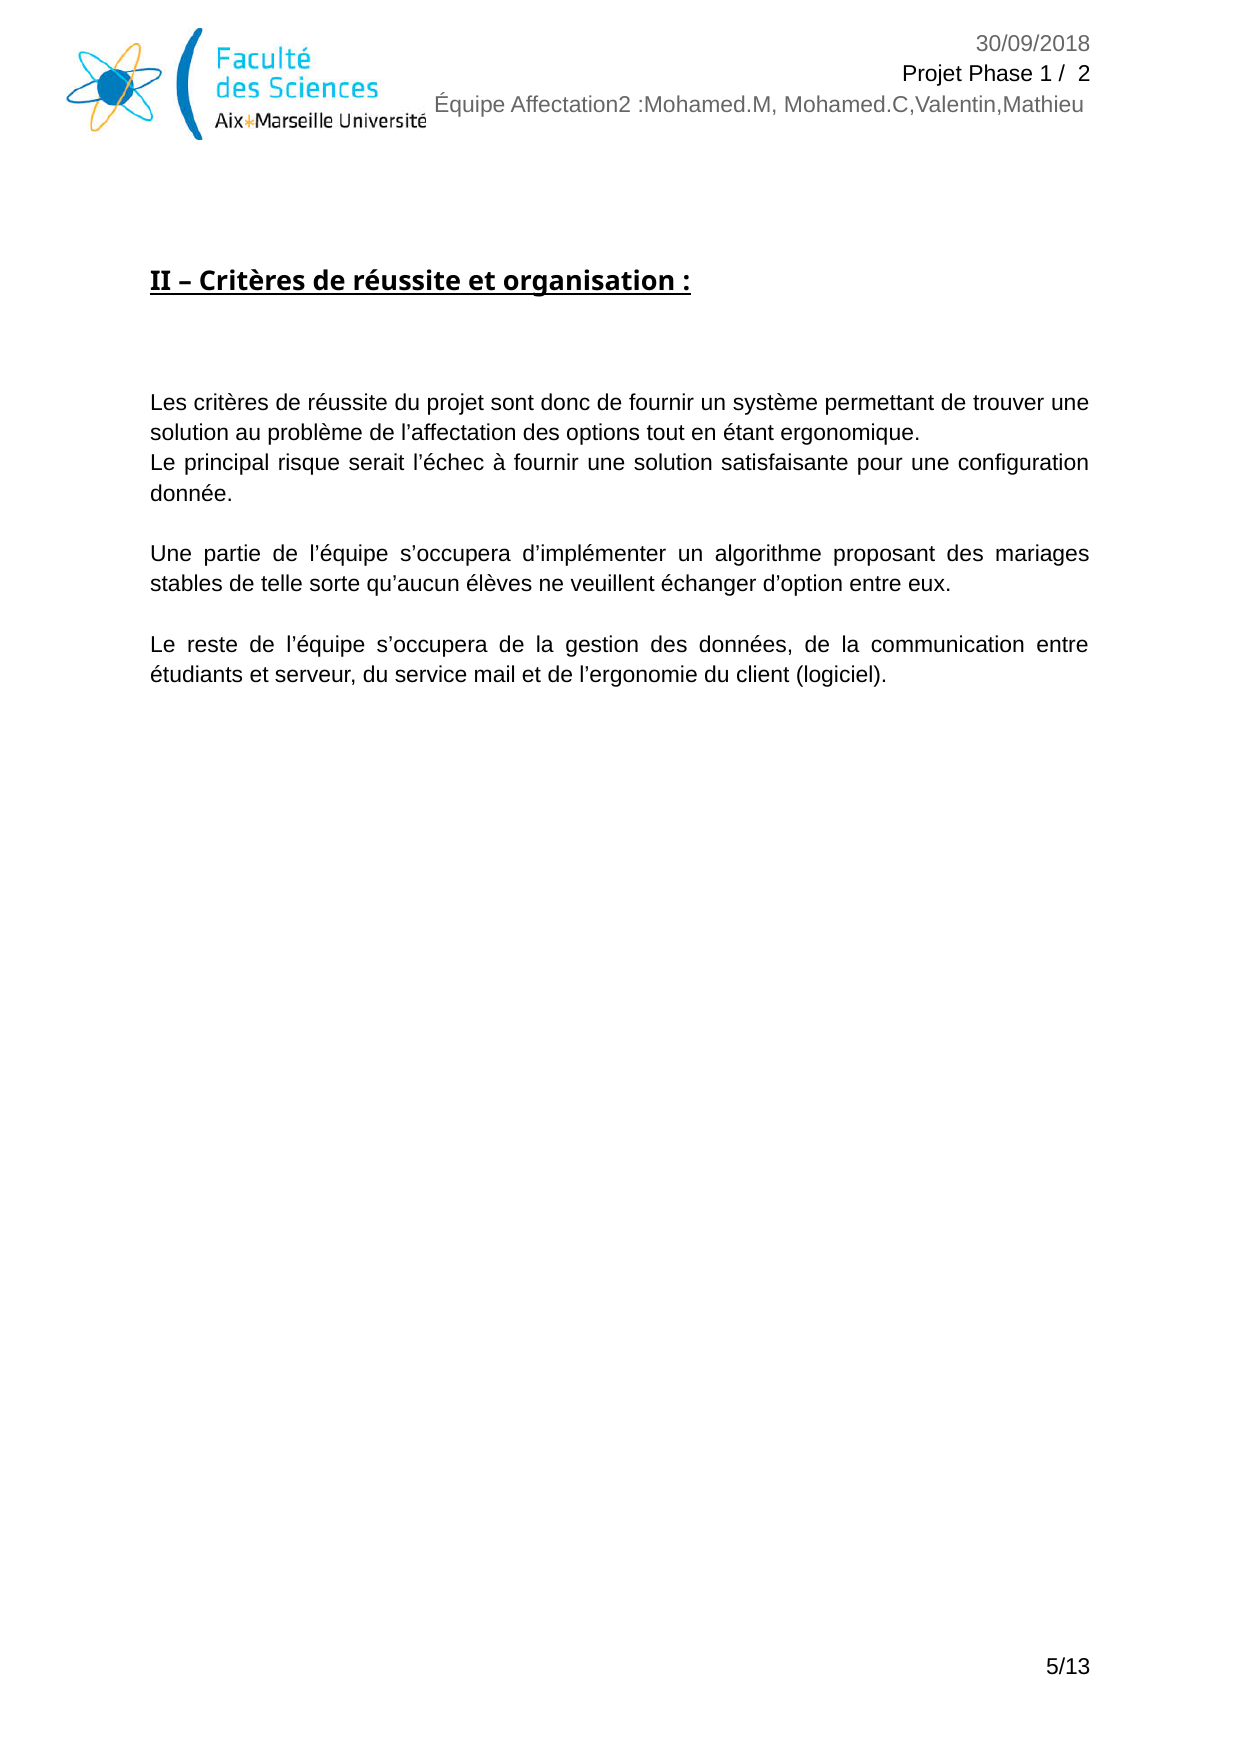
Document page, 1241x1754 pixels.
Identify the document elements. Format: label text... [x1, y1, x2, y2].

picture [65, 28, 426, 140]
text Une partie de l’équipe s’occupera d’implémenter un algorithme proposant des mariages stables de telle sorte qu’aucun élèves ne veuillent échanger d’option entre eux. [150, 540, 1090, 597]
subtitle II – Critères de réussite et organisation : [150, 261, 1090, 298]
text Les critères de réussite du projet sont donc de fournir un système permettant de trouver une solution au problème de l’affectation des options tout en étant ergonomique. [150, 389, 1090, 446]
text Le principal risque serait l’échec à fournir une solution satisfaisante pour une configuration donnée. [150, 449, 1090, 506]
text Le reste de l’équipe s’occupera de la gestion des données, de la communication entre étudiants et serveur, du service mail et de l’ergonomie du client (logiciel). [150, 631, 1090, 687]
